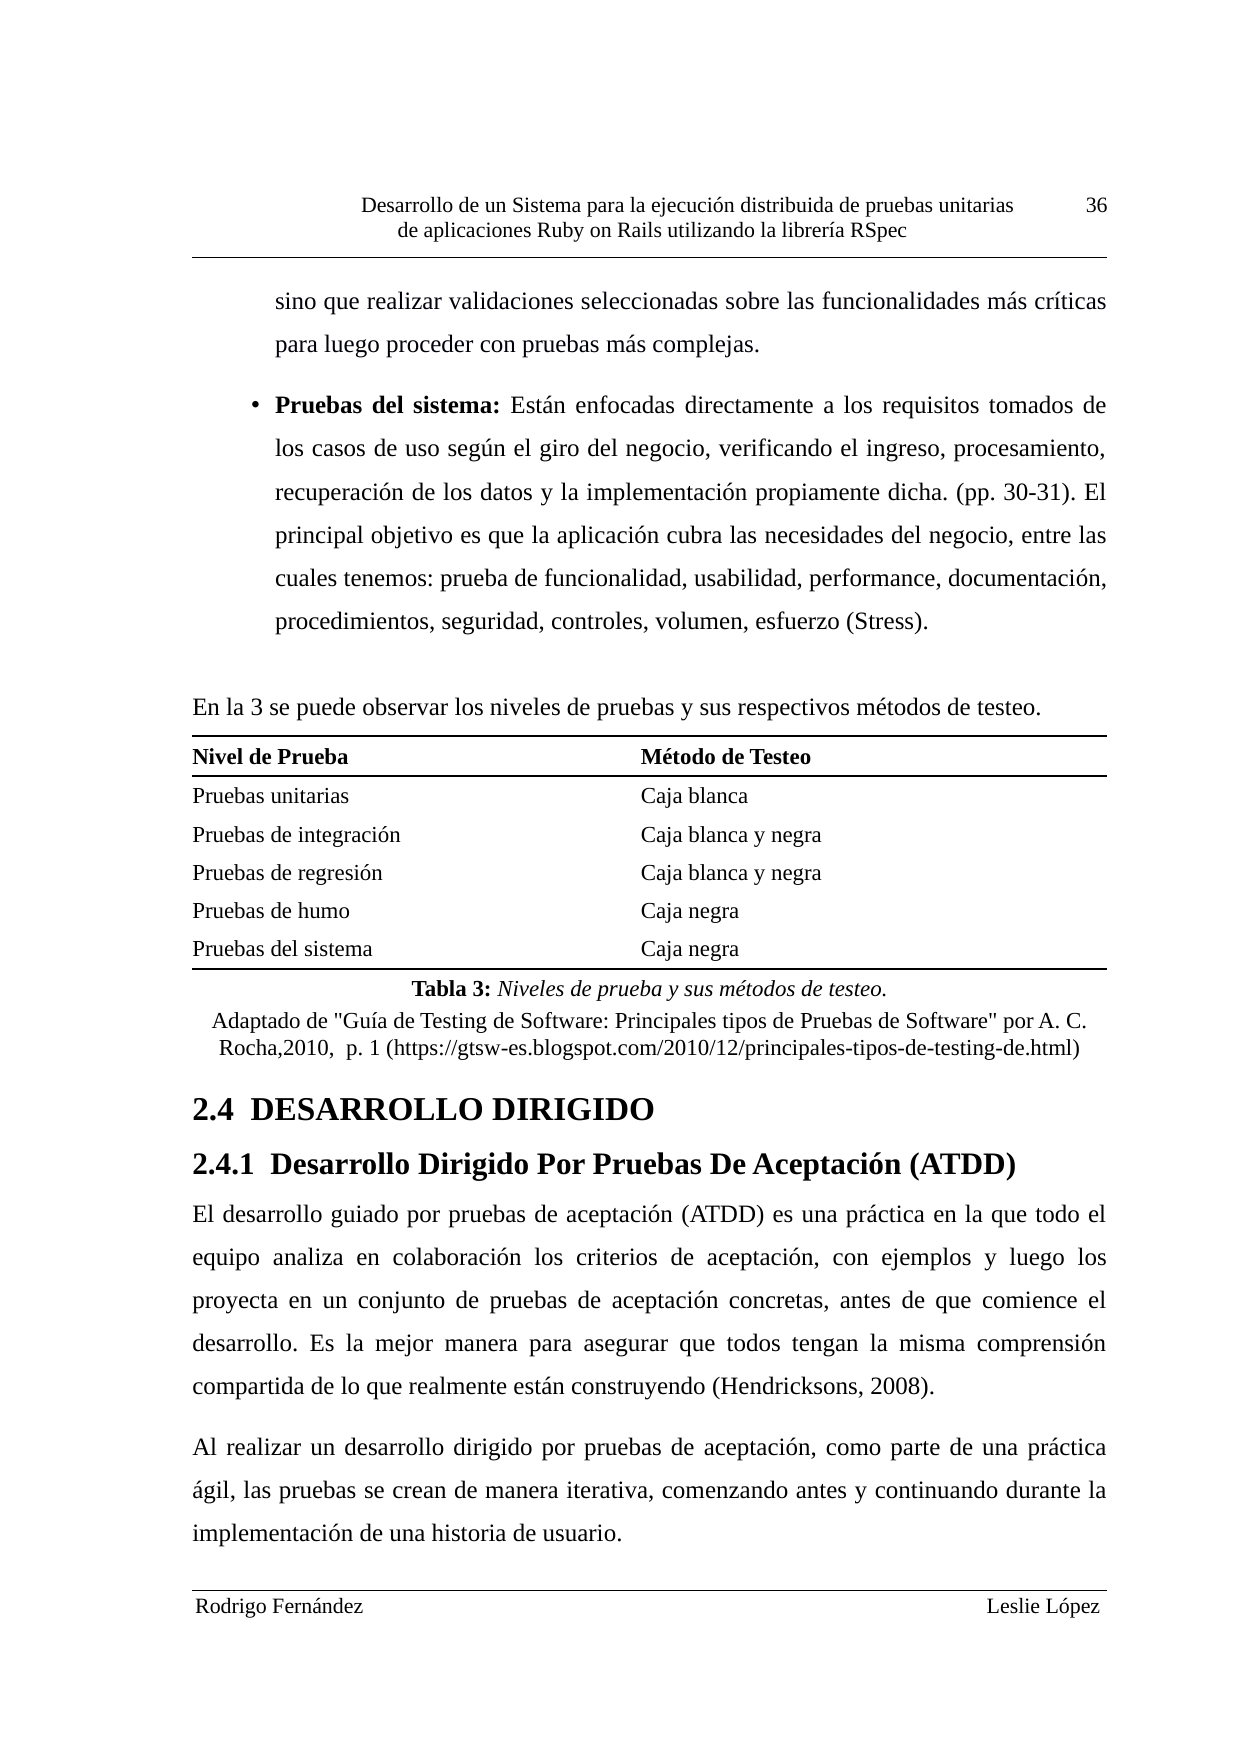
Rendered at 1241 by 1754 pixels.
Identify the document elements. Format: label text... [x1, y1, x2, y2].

subtitle Desarrollo dirigido [192, 1089, 1107, 1127]
text Al realizar un desarrollo dirigido por pruebas de aceptación, como parte de una práctica ágil, las pruebas se crean de manera iterativa, comenzando antes y continuando durante la implementación de una historia de usuario. [192, 1432, 1107, 1547]
table_cell Pruebas del sistema [192, 930, 641, 968]
table_cell Caja negra [641, 891, 1107, 929]
list sino que realizar validaciones seleccionadas sobre las funcionalidades más críticas para luego proceder con pruebas más complejas. [251, 286, 1107, 358]
table_cell Pruebas de humo [192, 891, 641, 929]
table_cell Pruebas unitarias [192, 777, 641, 815]
text Adaptado de "Guía de Testing de Software: Principales tipos de Pruebas de Software" por A. C. Rocha,2010, p. 1 (https://gtsw-es.blogspot.com/2010/12/principales-tipos-de-testing-de.html) [192, 1008, 1107, 1060]
subtitle Desarrollo dirigido por pruebas de aceptación (ATDD) [192, 1145, 1107, 1181]
table_header Nivel de Prueba [192, 737, 641, 775]
text En la Tabla 3 se puede observar los niveles de pruebas y sus respectivos métodos de testeo. [192, 692, 1107, 721]
list Pruebas del sistema: Están enfocadas directamente a los requisitos tomados de los casos de uso según el giro del negocio, verificando el ingreso, procesamiento, recuperación de los datos y la implementación propiamente dicha. (pp. 30-31). El principal objetivo es que la aplicación cubra las necesidades del negocio, entre las cuales tenemos: prueba de funcionalidad, usabilidad, performance, documentación, procedimientos, seguridad, controles, volumen, esfuerzo (Stress). [251, 390, 1107, 635]
table_cell Caja blanca y negra [641, 815, 1107, 853]
text Tabla 3: Niveles de prueba y sus métodos de testeo. [192, 975, 1107, 1002]
text El desarrollo guiado por pruebas de aceptación (ATDD) es una práctica en la que todo el equipo analiza en colaboración los criterios de aceptación, con ejemplos y luego los proyecta en un conjunto de pruebas de aceptación concretas, antes de que comience el desarrollo. Es la mejor manera para asegurar que todos tengan la misma comprensión compartida de lo que realmente están construyendo (Hendricksons, 2008)⁠. [192, 1199, 1107, 1400]
table_header Método de Testeo [641, 737, 1107, 775]
table_cell Pruebas de integración [192, 815, 641, 853]
table_cell Caja negra [641, 930, 1107, 968]
table_cell Caja blanca [641, 777, 1107, 815]
table_cell Caja blanca y negra [641, 853, 1107, 891]
table_cell Pruebas de regresión [192, 853, 641, 891]
